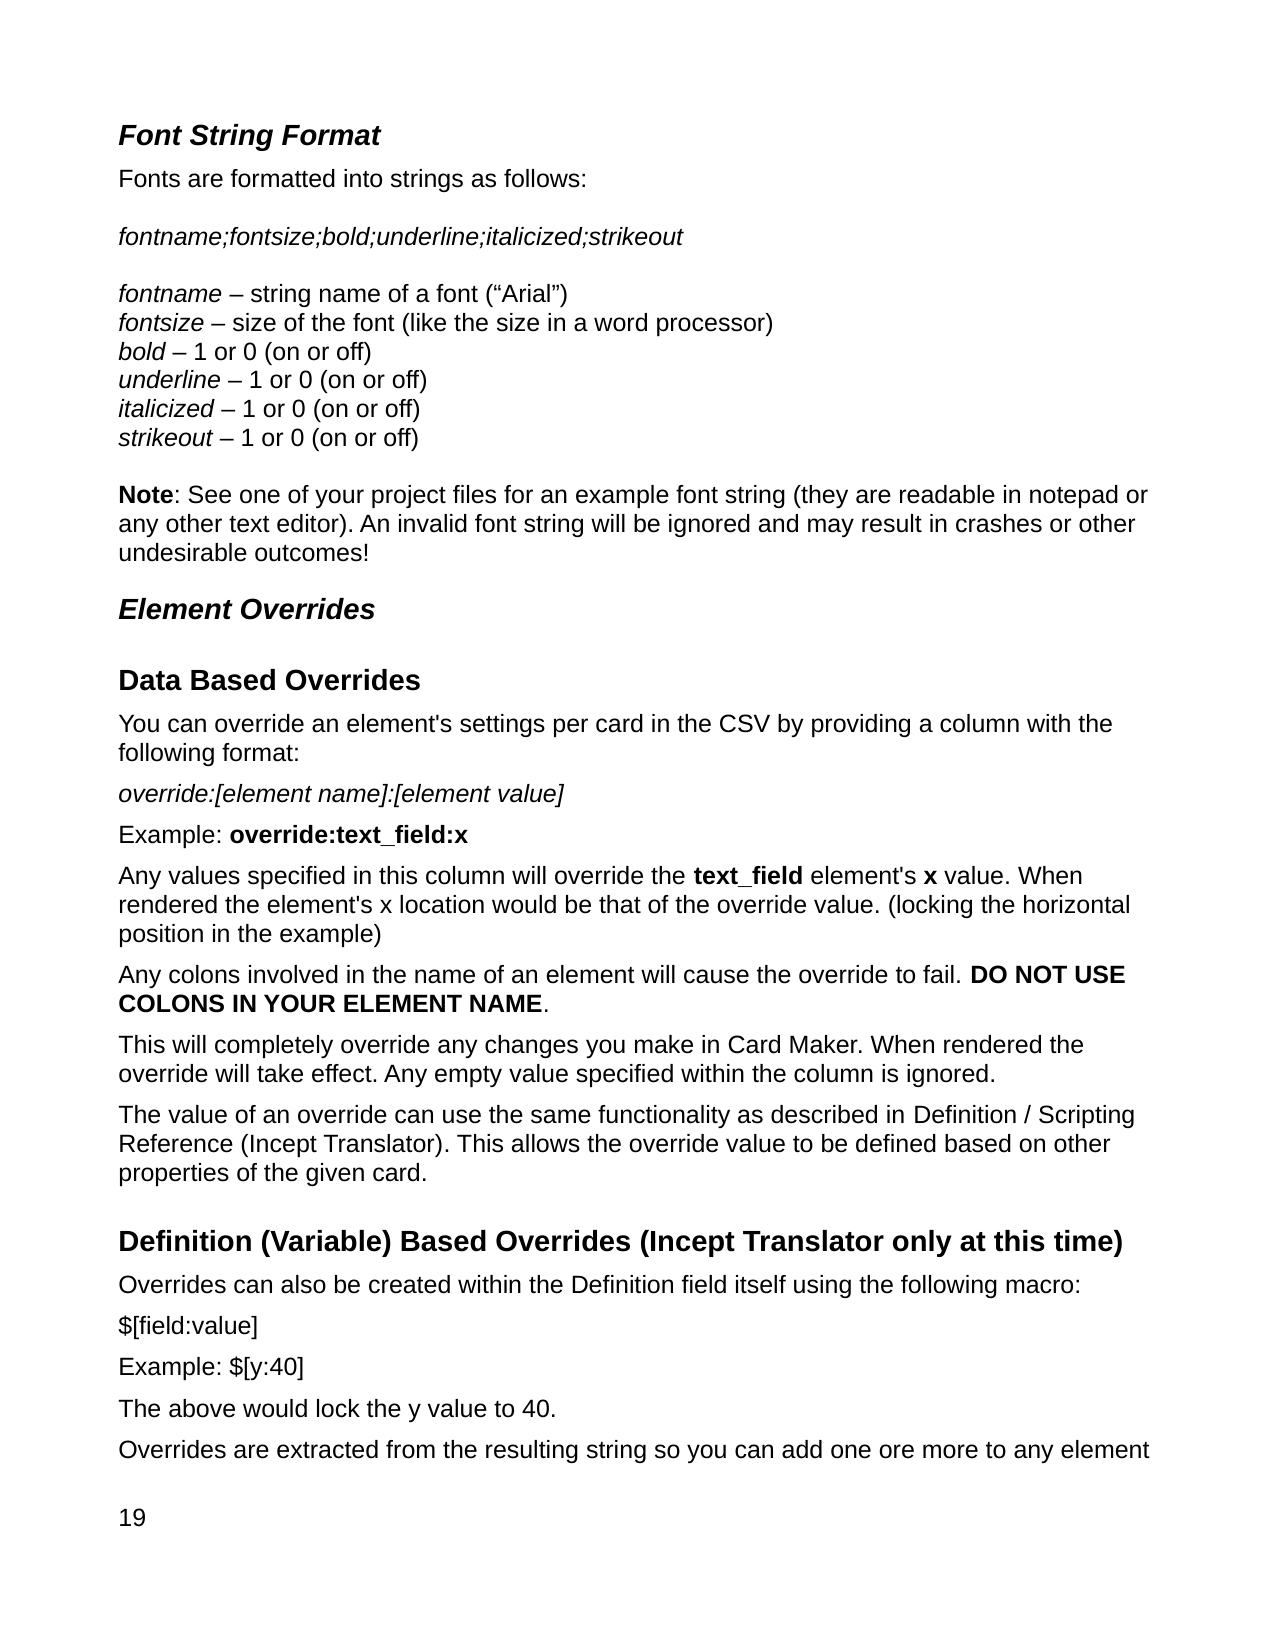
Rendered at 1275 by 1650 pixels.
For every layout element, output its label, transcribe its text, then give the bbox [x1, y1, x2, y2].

text fontsize – size of the font (like the size in a word processor) [118, 308, 1157, 337]
text italicized – 1 or 0 (on or off) [118, 394, 1157, 423]
text Note: See one of your project files for an example font string (they are readable in notepad or any other text editor). An invalid font string will be ignored and may result in crashes or other undesirable outcomes! [118, 480, 1157, 567]
text Example: $[y:40] [118, 1352, 1157, 1381]
text underline – 1 or 0 (on or off) [118, 365, 1157, 394]
text Fonts are formatted into strings as follows: [118, 164, 1157, 193]
text Any values specified in this column will override the text_field element's x value. When rendered the element's x location would be that of the override value. (locking the horizontal position in the example) [118, 861, 1157, 947]
subtitle Definition (Variable) Based Overrides (Incept Translator only at this time) [118, 1224, 1157, 1257]
text fontname;fontsize;bold;underline;italicized;strikeout [118, 222, 1157, 250]
text You can override an element's settings per card in the CSV by providing a column with the following format: [118, 709, 1157, 766]
text Overrides can also be created within the Definition field itself using the following macro: [118, 1270, 1157, 1298]
text The above would lock the y value to 40. [118, 1393, 1157, 1422]
subtitle Data Based Overrides [118, 663, 1157, 696]
text Example: override:text_field:x [118, 820, 1157, 849]
text This will completely override any changes you make in Card Maker. When rendered the override will take effect. Any empty value specified within the column is ignored. [118, 1030, 1157, 1087]
text fontname – string name of a font (“Arial”) [118, 279, 1157, 308]
text strikeout – 1 or 0 (on or off) [118, 423, 1157, 452]
text Any colons involved in the name of an element will cause the override to fail. DO NOT USE COLONS IN YOUR ELEMENT NAME. [118, 960, 1157, 1017]
subtitle Element Overrides [118, 592, 1157, 625]
text override:[element name]:[element value] [118, 779, 1157, 807]
subtitle Font String Format [118, 118, 1157, 152]
text bold – 1 or 0 (on or off) [118, 337, 1157, 365]
text $[field:value] [118, 1311, 1157, 1340]
text Overrides are extracted from the resulting string so you can add one ore more to any element [118, 1435, 1157, 1463]
text The value of an override can use the same functionality as described in Definition / Scripting Reference (Incept Translator). This allows the override value to be defined based on other properties of the given card. [118, 1100, 1157, 1186]
